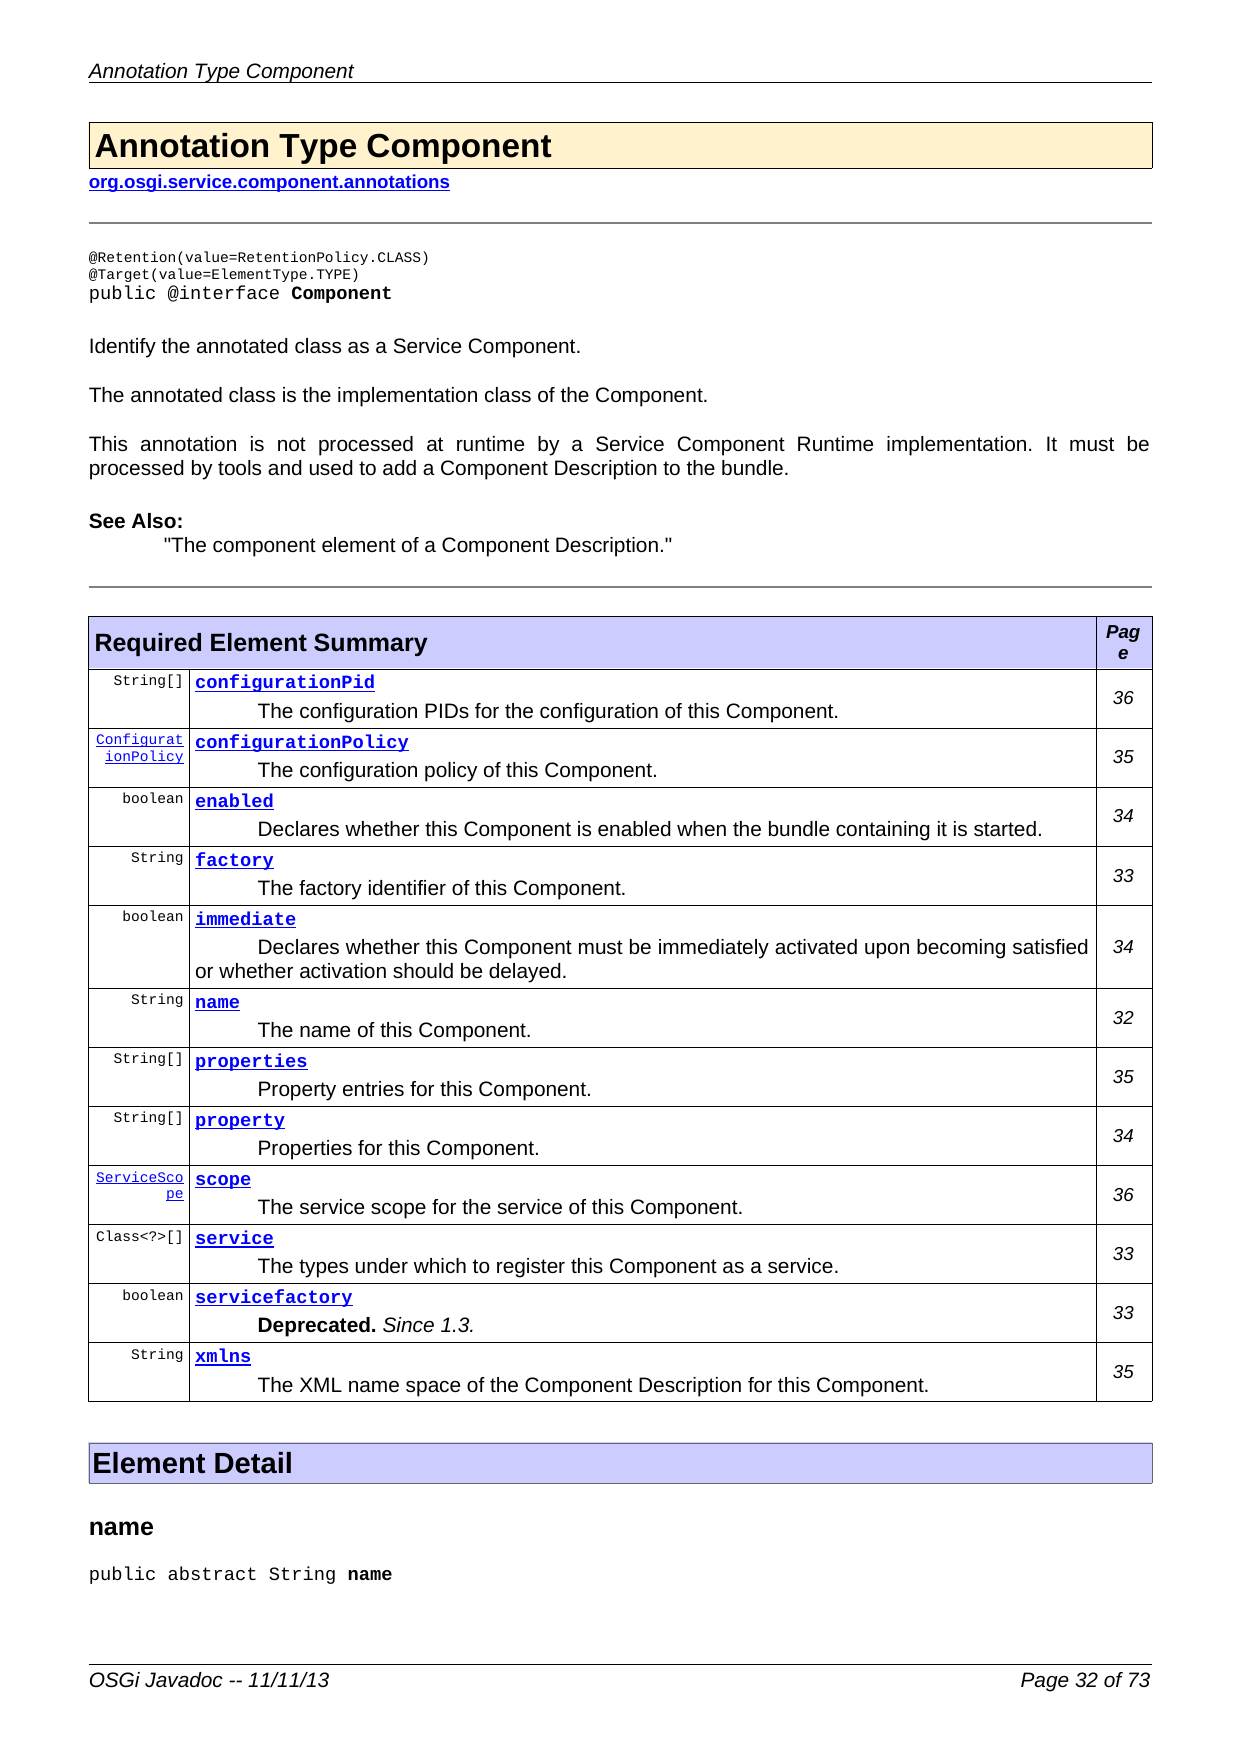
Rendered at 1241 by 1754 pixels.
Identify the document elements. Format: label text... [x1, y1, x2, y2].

table_cell 35 [1097, 729, 1152, 787]
table_cell String [89, 1343, 189, 1401]
table_cell String[] [89, 1107, 189, 1165]
table_cell 34 [1097, 906, 1152, 988]
table_cell configurationPolicy The configuration policy of this Component. [190, 729, 1096, 787]
table_cell boolean [89, 1284, 189, 1342]
table_cell boolean [89, 788, 189, 846]
text public abstract String name [88, 1564, 1152, 1586]
text "The component element of a Component Description." [163, 533, 1152, 557]
table_cell name The name of this Component. [190, 989, 1096, 1047]
table_header Required Element Summary [89, 617, 1096, 668]
text Identify the annotated class as a Service Component. [88, 334, 1152, 358]
table_cell 32 [1097, 989, 1152, 1047]
table_cell factory The factory identifier of this Component. [190, 847, 1096, 905]
table_cell service The types under which to register this Component as a service. [190, 1225, 1096, 1283]
table_cell String [89, 989, 189, 1047]
table_cell ServiceScope [89, 1166, 189, 1224]
text See Also: [88, 509, 1152, 533]
text The annotated class is the implementation class of the Component. [88, 383, 1152, 407]
table_cell properties Property entries for this Component. [190, 1048, 1096, 1106]
table_cell enabled Declares whether this Component is enabled when the bundle containing it is started. [190, 788, 1096, 846]
table_cell 35 [1097, 670, 1152, 727]
table_cell 35 [1097, 1343, 1152, 1401]
table_cell 34 [1097, 1107, 1152, 1165]
table_cell scope The service scope for the service of this Component. [190, 1166, 1096, 1224]
text org.osgi.service.component.annotations [88, 171, 1152, 193]
table_cell configurationPid The configuration PIDs for the configuration of this Component. [190, 670, 1096, 727]
text This annotation is not processed at runtime by a Service Component Runtime implementation. It must be processed by tools and used to add a Component Description to the bundle. [88, 432, 1152, 480]
table_cell 34 [1097, 788, 1152, 846]
table_cell String[] [89, 1048, 189, 1106]
table_cell 33 [1097, 1284, 1152, 1342]
table_cell String [89, 847, 189, 905]
table_cell servicefactory Deprecated. Since 1.3. [190, 1284, 1096, 1342]
table_cell 34 [1097, 1048, 1152, 1106]
table_cell 33 [1097, 1225, 1152, 1283]
table_header Page [1097, 617, 1152, 668]
table_cell Class<?>[] [89, 1225, 189, 1283]
text @Retention(value=RetentionPolicy.CLASS) @Target(value=ElementType.TYPE) public @interface Component [88, 250, 1152, 305]
table_cell property Properties for this Component. [190, 1107, 1096, 1165]
table_cell xmlns The XML name space of the Component Description for this Component. [190, 1343, 1096, 1401]
table_cell ConfigurationPolicy [89, 729, 189, 787]
table_cell immediate Declares whether this Component must be immediately activated upon becoming satisfied or whether activation should be delayed. [190, 906, 1096, 988]
table_cell 36 [1097, 1166, 1152, 1224]
subtitle Element Detail [90, 1444, 1152, 1483]
table_cell String[] [89, 670, 189, 727]
table_cell 33 [1097, 847, 1152, 905]
subtitle Annotation Type Component [90, 123, 1152, 168]
table_cell boolean [89, 906, 189, 988]
subtitle name [88, 1512, 1152, 1540]
